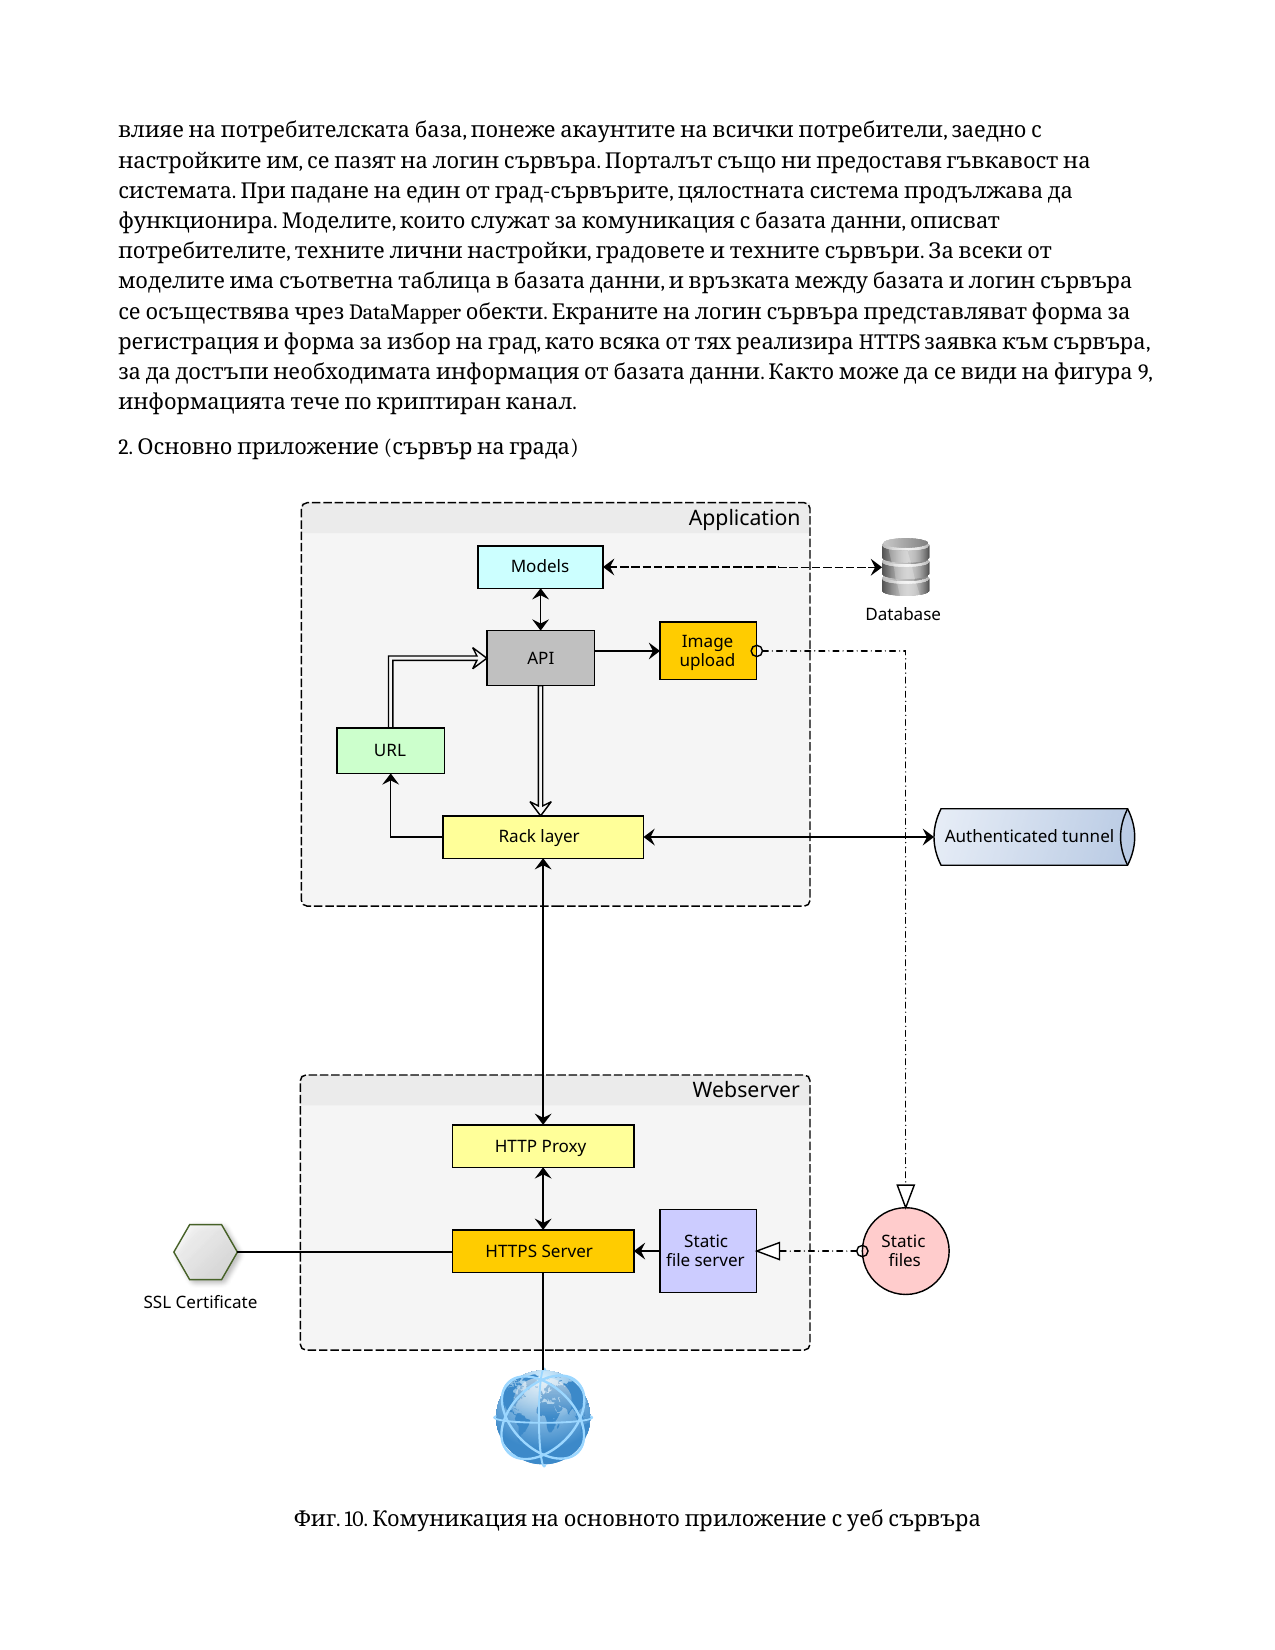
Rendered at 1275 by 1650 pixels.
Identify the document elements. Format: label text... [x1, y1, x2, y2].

text 2. Основно приложение (сървър на града) [118, 435, 1157, 460]
text влияе на потребителската база, понеже акаунтите на всички потребители, заедно с настройките им, се пазят на логин сървъра. Порталът също ни предоставя гъвкавост на системата. При падане на един от град-сървърите, цялостната система продължава да функционира. Моделите, които служат за комуникация с базата данни, описват потребителите, техните лични настройки, градовете и техните сървъри. За всеки от моделите има съответна таблица в базата данни, и връзката между базата и логин сървъра се осъществява чрез DataMapper обекти. Екраните на логин сървъра представляват форма за регистрация и форма за избор на град, като всяка от тях реализира HTTPS заявка към сървъра, за да достъпи необходимата информация от базата данни. Както може да се види на фигура 9, информацията тече по криптиран канал. [118, 118, 1157, 415]
text Фиг. 10. Комуникация на основното приложение с уеб сървъра [118, 479, 1157, 1532]
